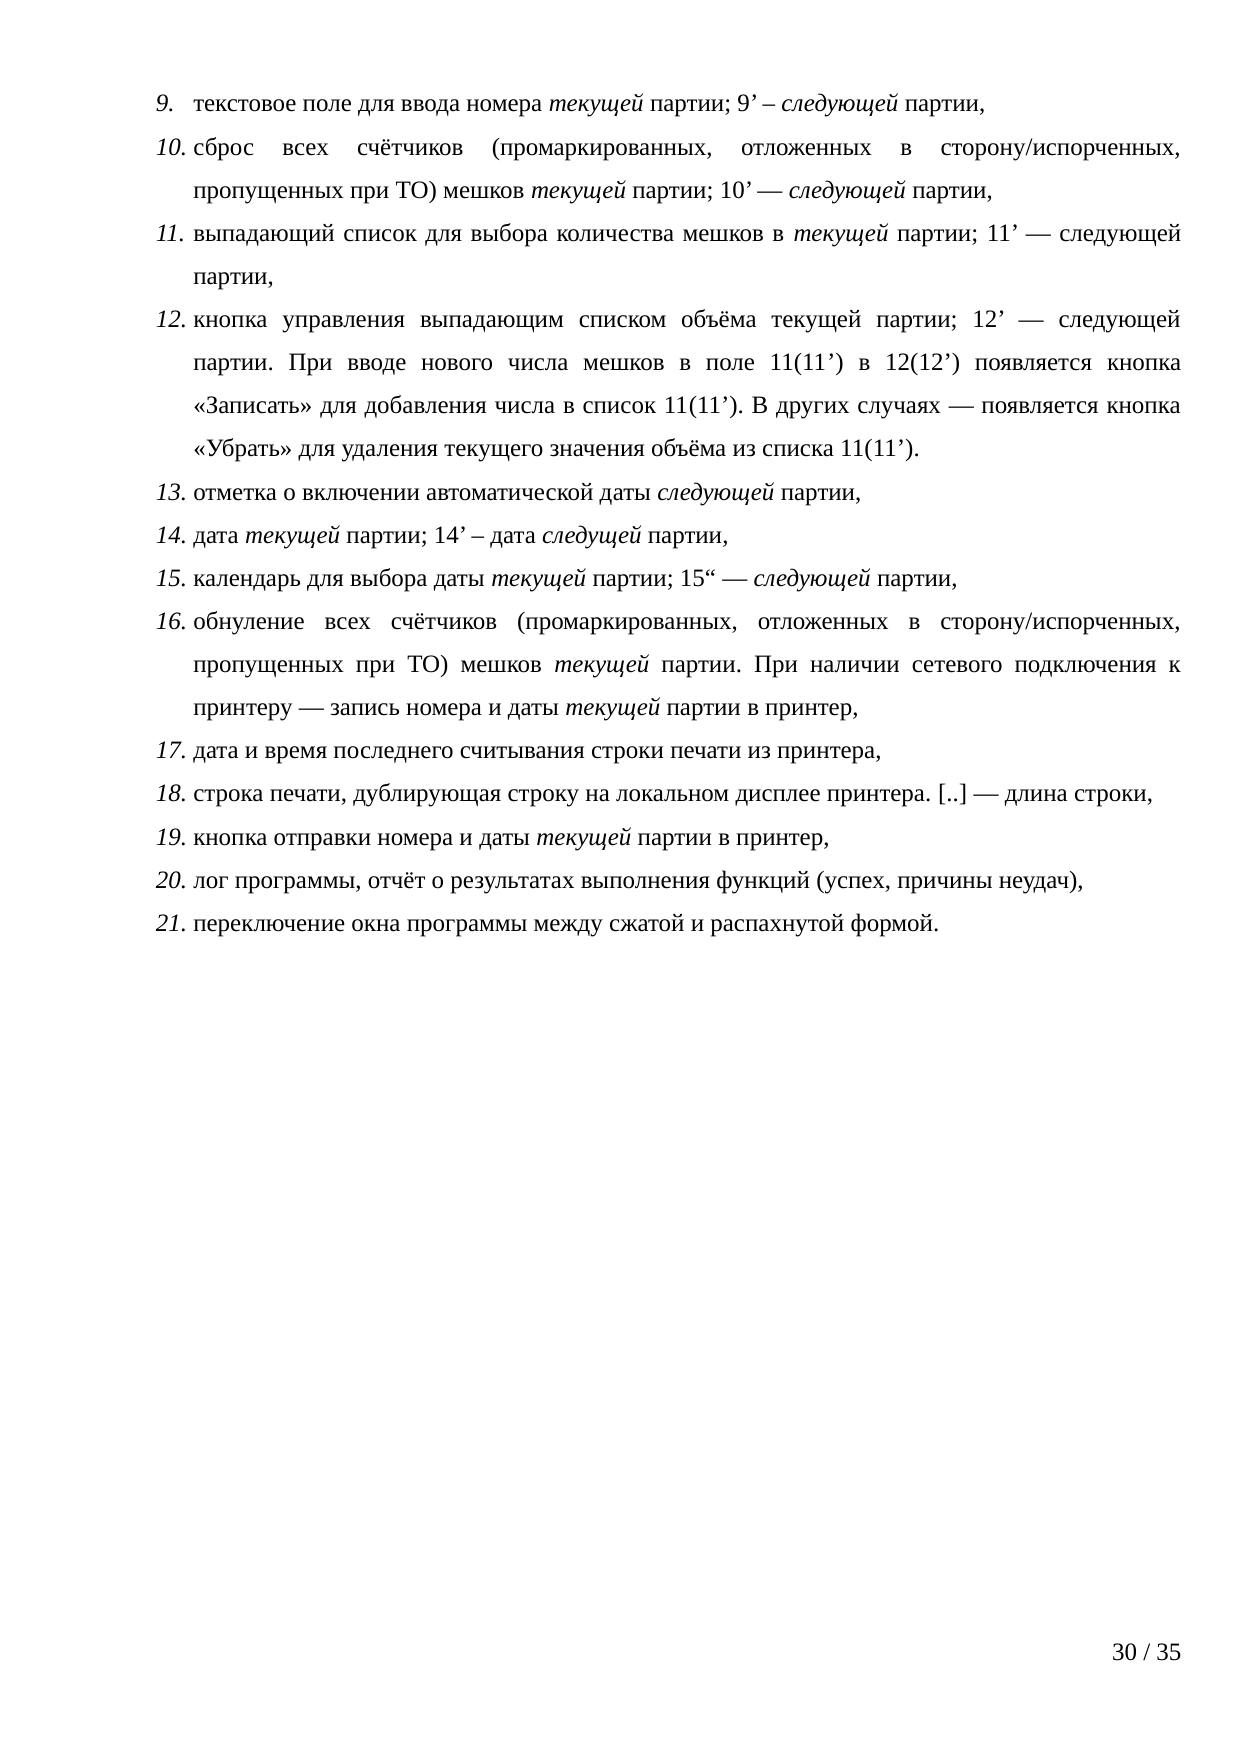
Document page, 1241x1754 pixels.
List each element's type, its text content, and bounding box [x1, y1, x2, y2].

list кнопка отправки номера и даты текущей партии в принтер, [156, 822, 1181, 850]
list отметка о включении автоматической даты следующей партии, [156, 477, 1181, 505]
list лог программы, отчёт о результатах выполнения функций (успех, причины неудач), [156, 865, 1181, 893]
list кнопка управления выпадающим списком объёма текущей партии; 12’ — следующей партии. При вводе нового числа мешков в поле 11(11’) в 12(12’) появляется кнопка «Записать» для добавления числа в список 11(11’). В других случаях — появляется кнопка «Убрать» для удаления текущего значения объёма из списка 11(11’). [156, 304, 1181, 462]
list выпадающий список для выбора количества мешков в текущей партии; 11’ — следующей партии, [156, 218, 1181, 290]
list дата и время последнего считывания строки печати из принтера, [156, 735, 1181, 764]
list сброс всех счётчиков (промаркированных, отложенных в сторону/испорченных, пропущенных при ТО) мешков текущей партии; 10’ — следующей партии, [156, 132, 1181, 203]
list переключение окна программы между сжатой и распахнутой формой. [156, 908, 1181, 937]
list календарь для выбора даты текущей партии; 15“ — следующей партии, [156, 563, 1181, 592]
list текстовое поле для ввода номера текущей партии; 9’ – следующей партии, [156, 88, 1181, 117]
list строка печати, дублирующая строку на локальном дисплее принтера. [..] — длина строки, [156, 778, 1181, 807]
list обнуление всех счётчиков (промаркированных, отложенных в сторону/испорченных, пропущенных при ТО) мешков текущей партии. При наличии сетевого подключения к принтеру — запись номера и даты текущей партии в принтер, [156, 606, 1181, 721]
list дата текущей партии; 14’ – дата следущей партии, [156, 520, 1181, 548]
